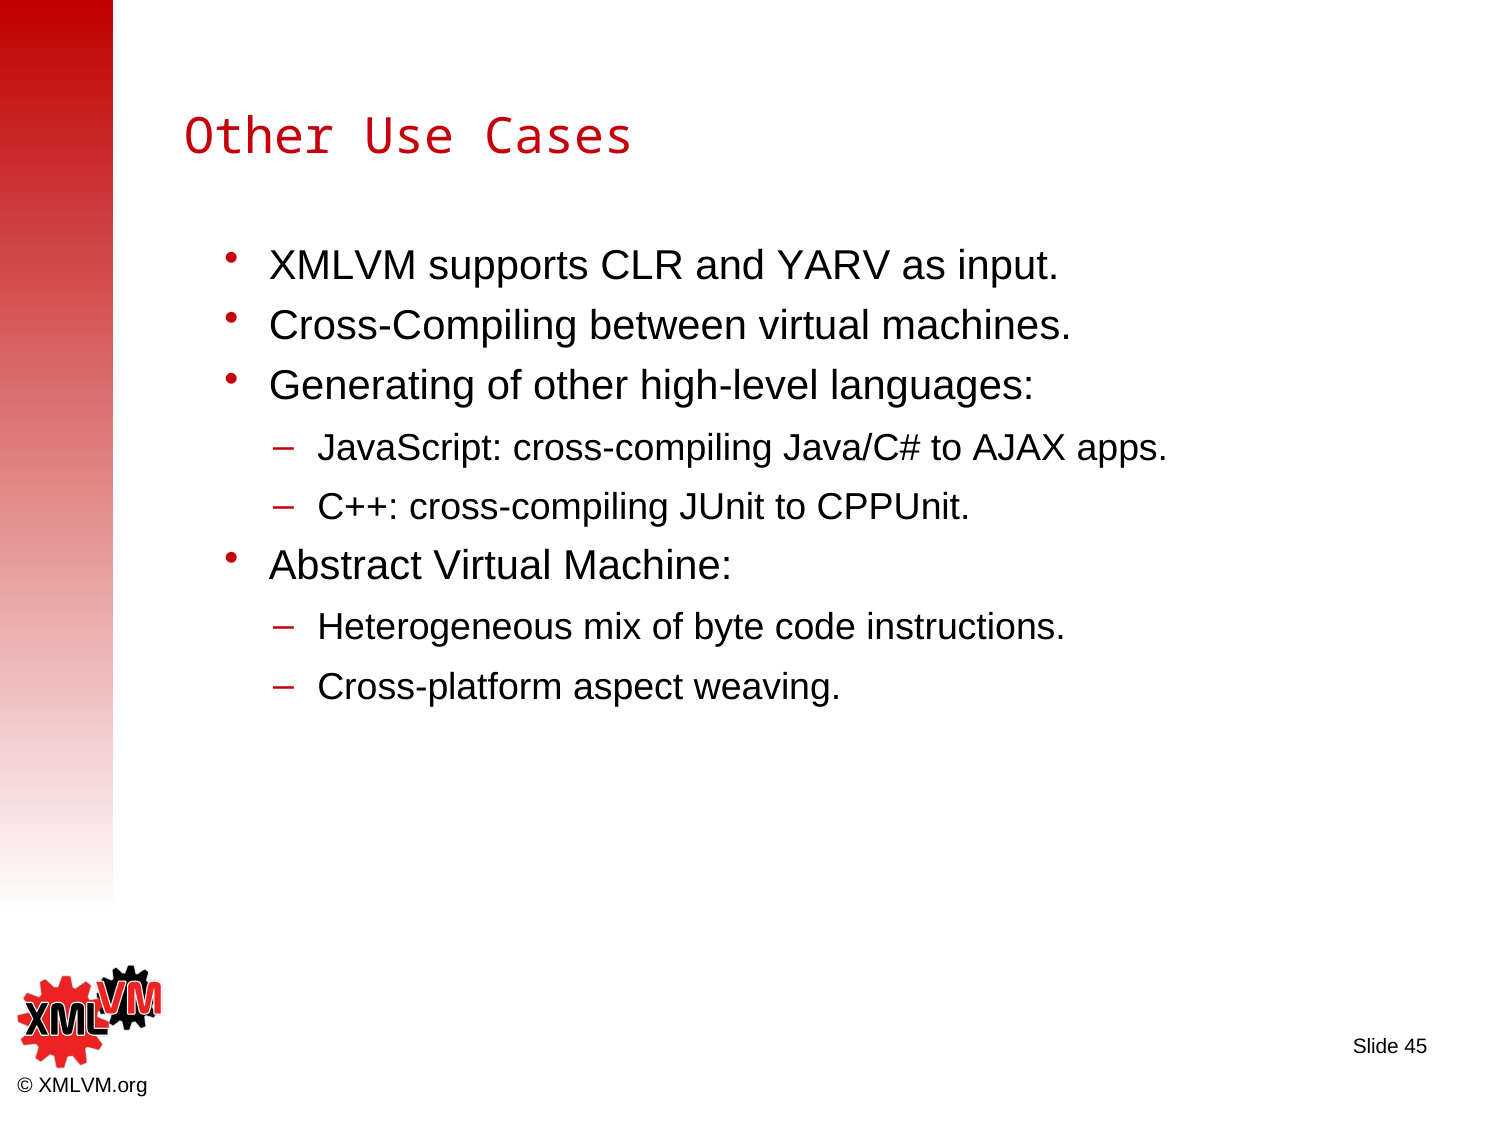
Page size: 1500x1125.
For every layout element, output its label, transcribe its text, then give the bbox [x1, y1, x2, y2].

list XMLVM supports CLR and YARV as input. Cross-Compiling between virtual machines. Generating of other high-level languages: JavaScript: cross-compiling Java/C# to AJAX apps. C++: cross-compiling JUnit to CPPUnit. Abstract Virtual Machine: Heterogeneous mix of byte code instructions. Cross-platform aspect weaving. [224, 237, 1447, 986]
picture [16, 964, 164, 1069]
title Other Use Cases [170, 74, 1447, 200]
